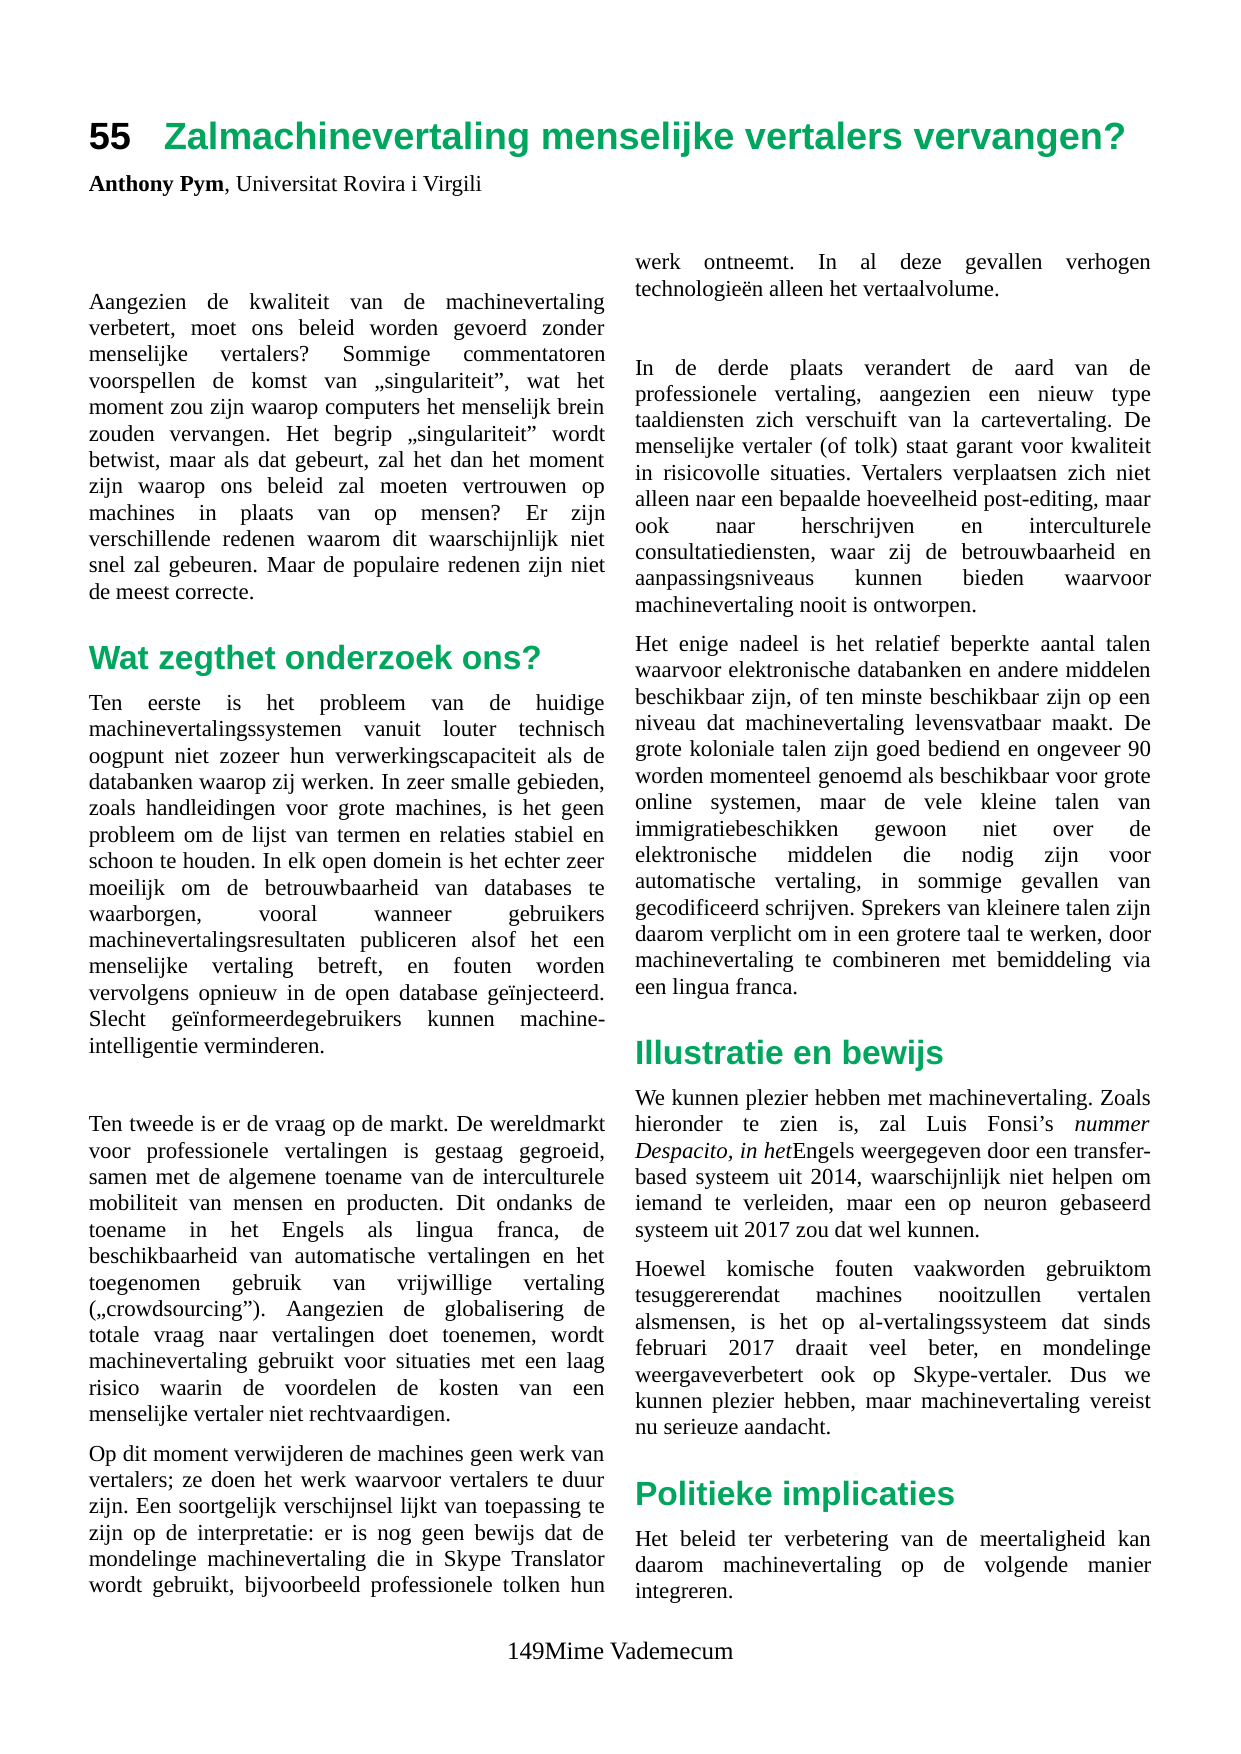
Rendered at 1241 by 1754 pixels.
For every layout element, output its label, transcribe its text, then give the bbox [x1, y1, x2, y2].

subtitle Wat zegthet onderzoek ons? [88, 638, 605, 677]
text Aangezien de kwaliteit van de machinevertaling verbetert, moet ons beleid worden gevoerd zonder menselijke vertalers? Sommige commentatoren voorspellen de komst van „singulariteit”, wat het moment zou zijn waarop computers het menselijk brein zouden vervangen. Het begrip „singulariteit” wordt betwist, maar als dat gebeurt, zal het dan het moment zijn waarop ons beleid zal moeten vertrouwen op machines in plaats van op mensen? Er zijn verschillende redenen waarom dit waarschijnlijk niet snel zal gebeuren. Maar de populaire redenen zijn niet de meest correcte. [88, 288, 605, 604]
subtitle Zalmachinevertaling menselijke vertalers vervangen? [88, 113, 1152, 157]
text Ten eerste is het probleem van de huidige machinevertalingssystemen vanuit louter technisch oogpunt niet zozeer hun verwerkingscapaciteit als de databanken waarop zij werken. In zeer smalle gebieden, zoals handleidingen voor grote machines, is het geen probleem om de lijst van termen en relaties stabiel en schoon te houden. In elk open domein is het echter zeer moeilijk om de betrouwbaarheid van databases te waarborgen, vooral wanneer gebruikers machinevertalingsresultaten publiceren alsof het een menselijke vertaling betreft, en fouten worden vervolgens opnieuw in de open database geïnjecteerd. Slecht geïnformeerdegebruikers kunnen machine-intelligentie verminderen. [88, 689, 605, 1058]
subtitle Illustratie en bewijs [635, 1033, 1152, 1072]
text Anthony Pym, Universitat Rovira i Virgili [88, 170, 1152, 196]
text werk ontneemt. In al deze gevallen verhogen technologieën alleen het vertaalvolume. [635, 248, 1152, 301]
text We kunnen plezier hebben met machinevertaling. Zoals hieronder te zien is, zal Luis Fonsi’s nummer Despacito, in hetEngels weergegeven door een transfer-based systeem uit 2014, waarschijnlijk niet helpen om iemand te verleiden, maar een op neuron gebaseerd systeem uit 2017 zou dat wel kunnen. [635, 1084, 1152, 1242]
text Hoewel komische fouten vaakworden gebruiktom tesuggererendat machines nooitzullen vertalen alsmensen, is het op al-vertalingssysteem dat sinds februari 2017 draait veel beter, en mondelinge weergaveverbetert ook op Skype-vertaler. Dus we kunnen plezier hebben, maar machinevertaling vereist nu serieuze aandacht. [635, 1255, 1152, 1440]
subtitle Politieke implicaties [635, 1473, 1152, 1512]
text Het enige nadeel is het relatief beperkte aantal talen waarvoor elektronische databanken en andere middelen beschikbaar zijn, of ten minste beschikbaar zijn op een niveau dat machinevertaling levensvatbaar maakt. De grote koloniale talen zijn goed bediend en ongeveer 90 worden momenteel genoemd als beschikbaar voor grote online systemen, maar de vele kleine talen van immigratiebeschikken gewoon niet over de elektronische middelen die nodig zijn voor automatische vertaling, in sommige gevallen van gecodificeerd schrijven. Sprekers van kleinere talen zijn daarom verplicht om in een grotere taal te werken, door machinevertaling te combineren met bemiddeling via een lingua franca. [635, 630, 1152, 999]
text Op dit moment verwijderen de machines geen werk van vertalers; ze doen het werk waarvoor vertalers te duur zijn. Een soortgelijk verschijnsel lijkt van toepassing te zijn op de interpretatie: er is nog geen bewijs dat de mondelinge machinevertaling die in Skype Translator wordt gebruikt, bijvoorbeeld professionele tolken hun [88, 1440, 605, 1598]
text In de derde plaats verandert de aard van de professionele vertaling, aangezien een nieuw type taaldiensten zich verschuift van la cartevertaling. De menselijke vertaler (of tolk) staat garant voor kwaliteit in risicovolle situaties. Vertalers verplaatsen zich niet alleen naar een bepaalde hoeveelheid post-editing, maar ook naar herschrijven en interculturele consultatiediensten, waar zij de betrouwbaarheid en aanpassingsniveaus kunnen bieden waarvoor machinevertaling nooit is ontworpen. [635, 353, 1152, 617]
text Ten tweede is er de vraag op de markt. De wereldmarkt voor professionele vertalingen is gestaag gegroeid, samen met de algemene toename van de interculturele mobiliteit van mensen en producten. Dit ondanks de toename in het Engels als lingua franca, de beschikbaarheid van automatische vertalingen en het toegenomen gebruik van vrijwillige vertaling („crowdsourcing”). Aangezien de globalisering de totale vraag naar vertalingen doet toenemen, wordt machinevertaling gebruikt voor situaties met een laag risico waarin de voordelen de kosten van een menselijke vertaler niet rechtvaardigen. [88, 1110, 605, 1427]
text Het beleid ter verbetering van de meertaligheid kan daarom machinevertaling op de volgende manier integreren. [635, 1525, 1152, 1604]
